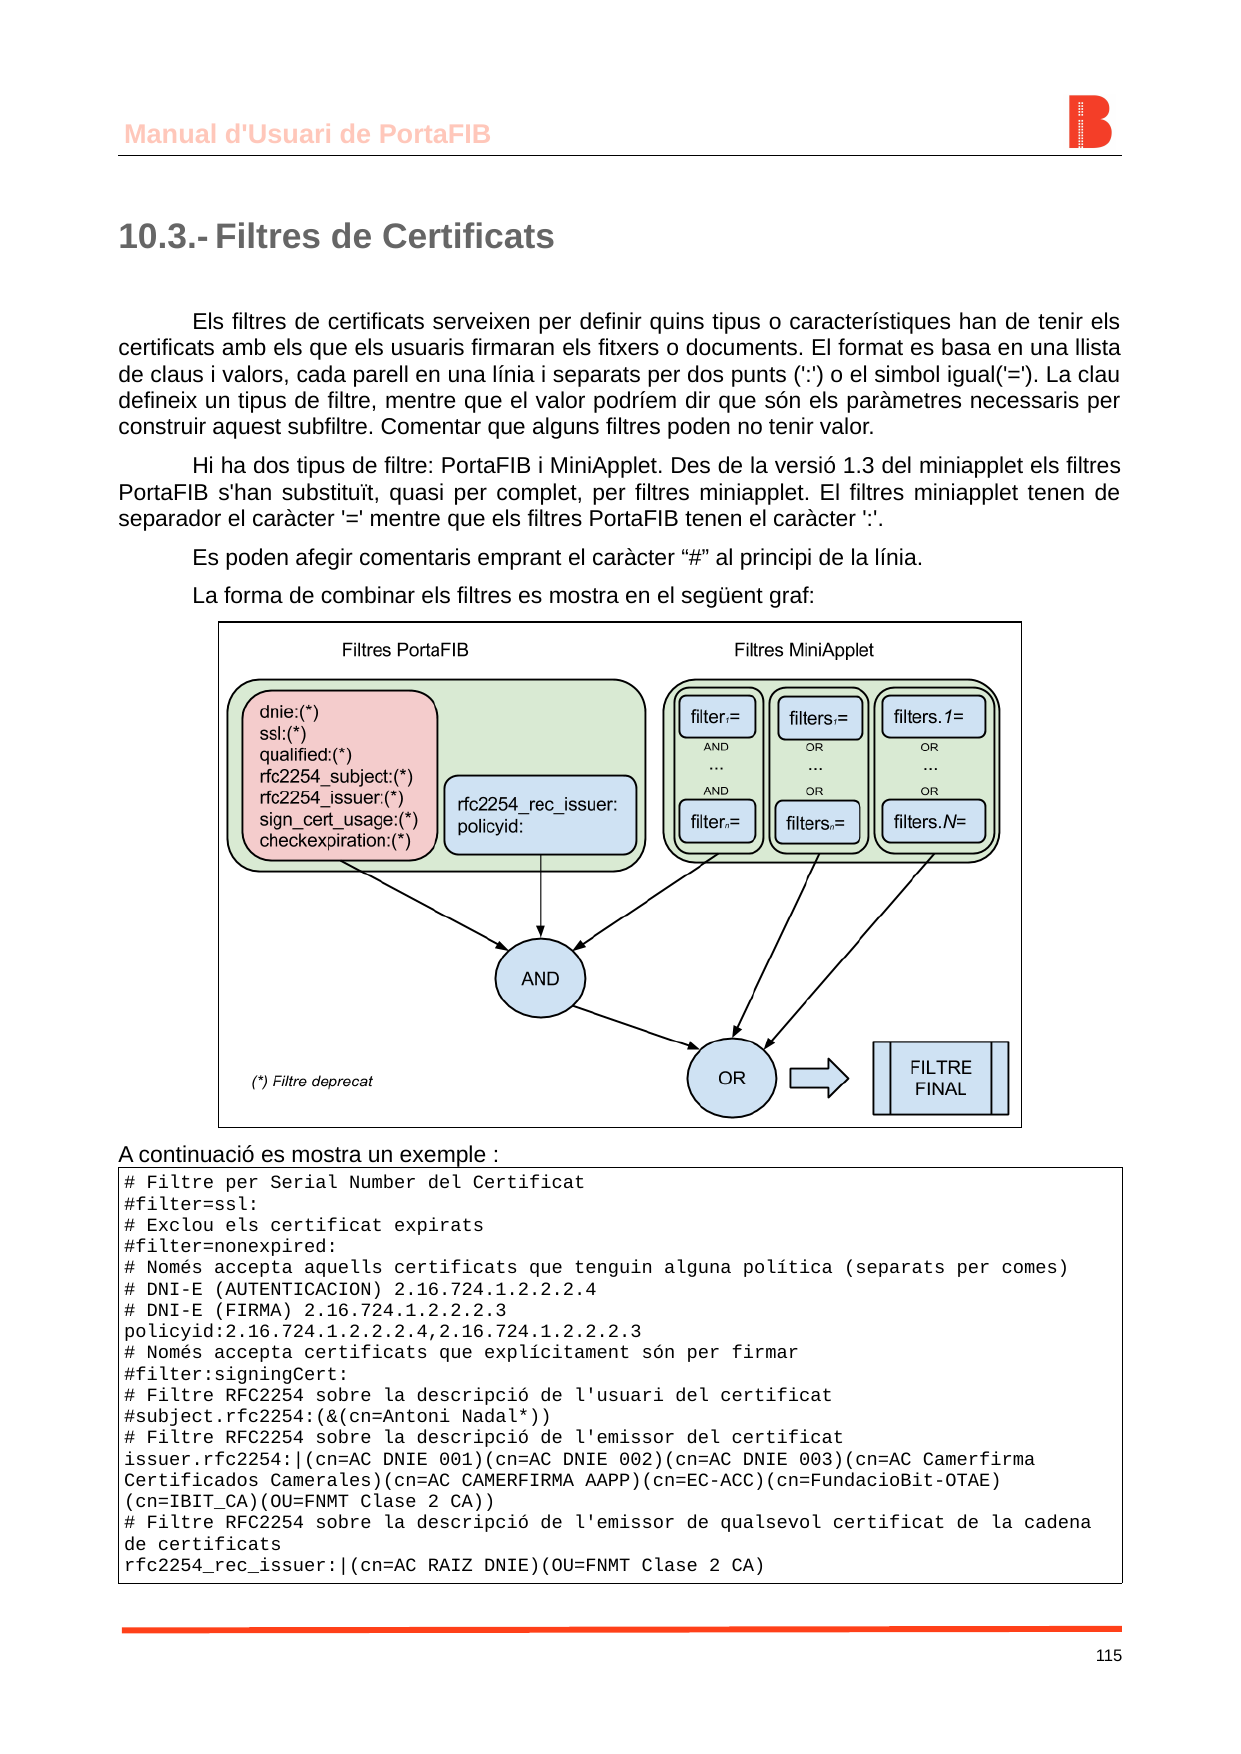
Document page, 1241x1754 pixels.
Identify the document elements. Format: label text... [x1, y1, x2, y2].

text A continuació es mostra un exemple : [118, 1141, 1122, 1167]
text La forma de combinar els filtres es mostra en el següent graf: [118, 582, 1122, 609]
text Hi ha dos tipus de filtre: PortaFIB i MiniApplet. Des de la versió 1.3 del miniapplet els filtres PortaFIB s'han substituït, quasi per complet, per filtres miniapplet. El filtres miniapplet tenen de separador el caràcter '=' mentre que els filtres PortaFIB tenen el caràcter ':'. [118, 452, 1122, 531]
table_header # Filtre per Serial Number del Certificat #filter=ssl: # Exclou els certificat expirats #filter=nonexpired: # Només accepta aquells certificats que tenguin alguna política (separats per comes) # DNI-E (AUTENTICACION) 2.16.724.1.2.2.2.4 # DNI-E (FIRMA) 2.16.724.1.2.2.2.3 policyid:2.16.724.1.2.2.2.4,2.16.724.1.2.2.2.3 # Només accepta certificats que explícitament són per firmar #filter:signingCert: # Filtre RFC2254 sobre la descripció de l'usuari del certificat #subject.rfc2254:(&(cn=Antoni Nadal*)) # Filtre RFC2254 sobre la descripció de l'emissor del certificat issuer.rfc2254:|(cn=AC DNIE 001)(cn=AC DNIE 002)(cn=AC DNIE 003)(cn=AC Camerfirma Certificados Camerales)(cn=AC CAMERFIRMA AAPP)(cn=EC-ACC)(cn=FundacioBit-OTAE)(cn=IBIT_CA)(OU=FNMT Clase 2 CA)) # Filtre RFC2254 sobre la descripció de l'emissor de qualsevol certificat de la cadena de certificats rfc2254_rec_issuer:|(cn=AC RAIZ DNIE)(OU=FNMT Clase 2 CA) [119, 1168, 1122, 1582]
subtitle Filtres de Certificats [118, 216, 1122, 256]
picture [1063, 94, 1117, 150]
text Els filtres de certificats serveixen per definir quins tipus o característiques han de tenir els certificats amb els que els usuaris firmaran els fitxers o documents. El format es basa en una llista de claus i valors, cada parell en una línia i separats per dos punts (':') o el simbol igual('='). La clau defineix un tipus de filtre, mentre que el valor podríem dir que són els paràmetres necessaris per construir aquest subfiltre. Comentar que alguns filtres poden no tenir valor. [118, 308, 1122, 439]
picture [222, 625, 1019, 1125]
text Es poden afegir comentaris emprant el caràcter “#” al principi de la línia. [118, 544, 1122, 570]
